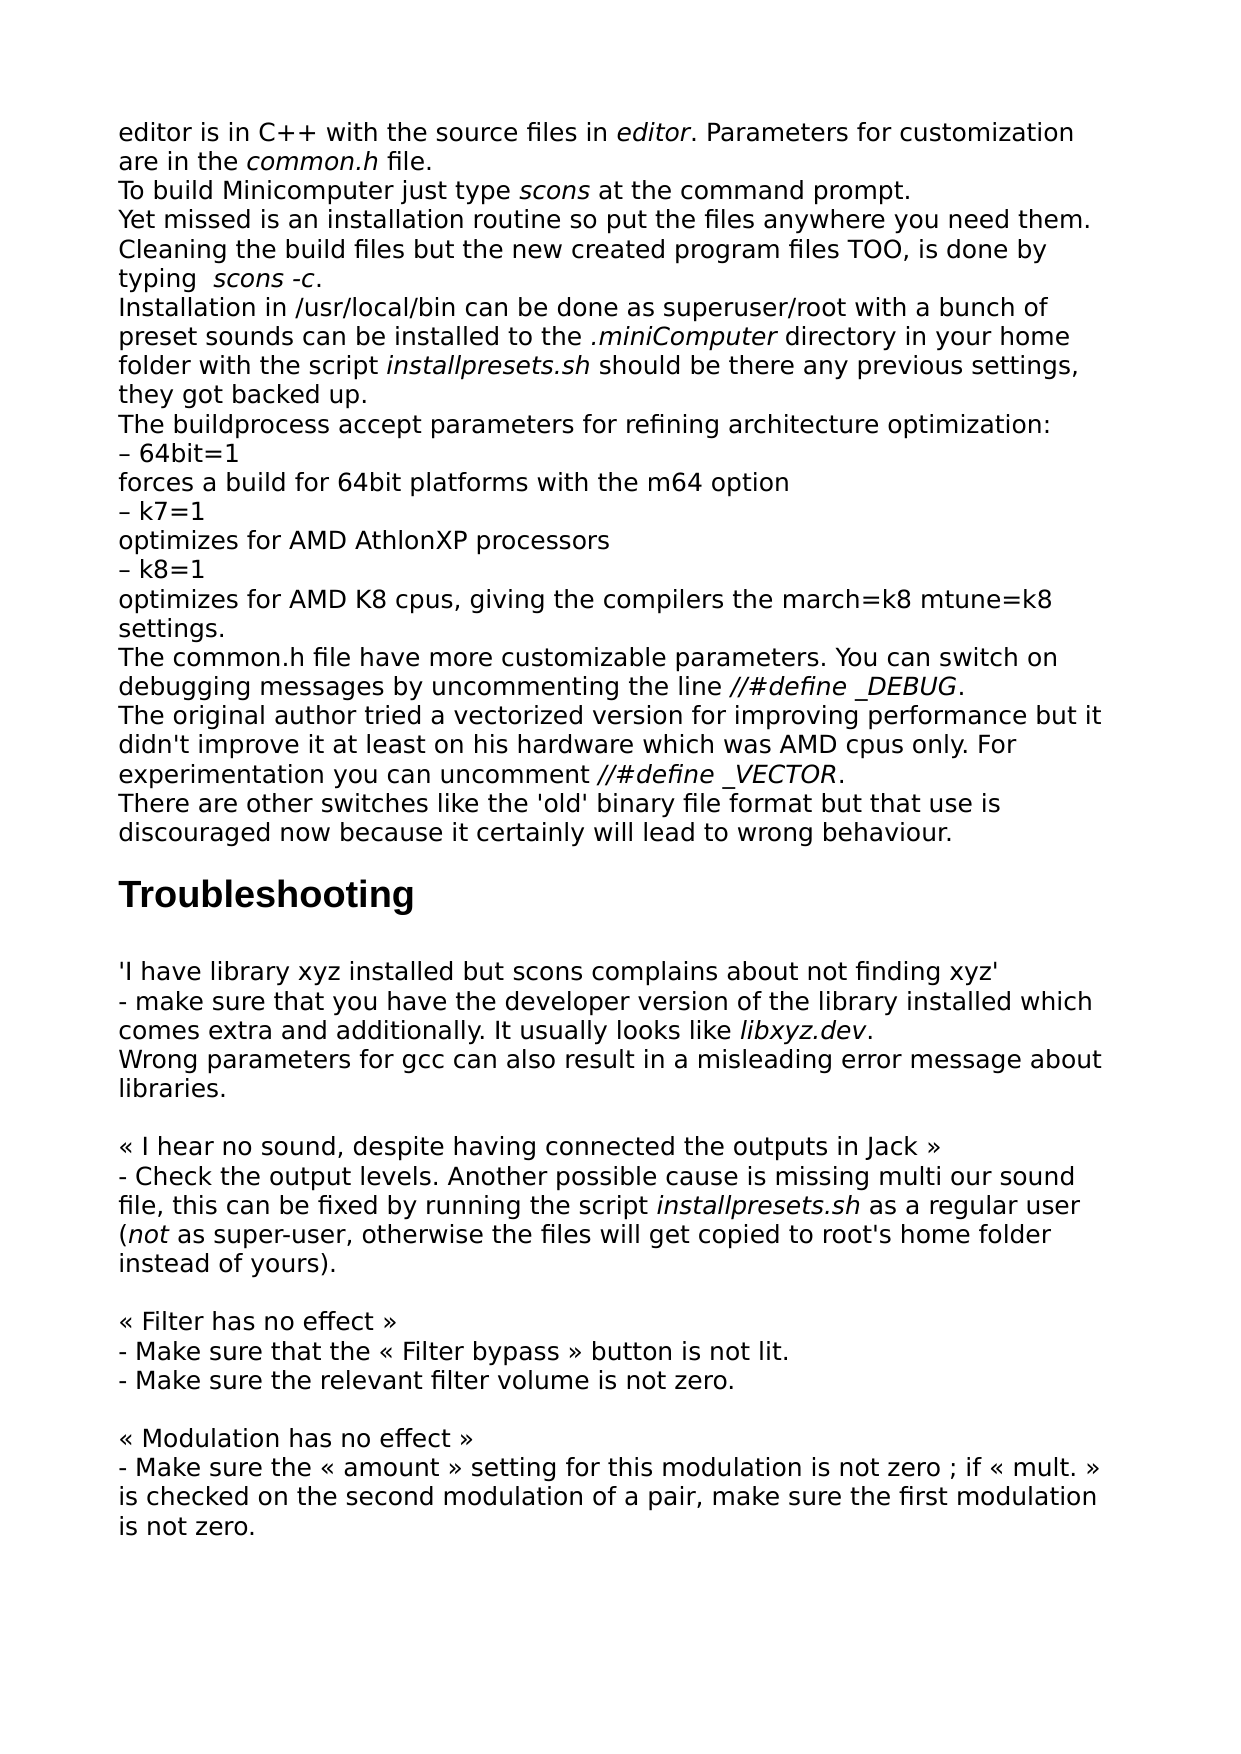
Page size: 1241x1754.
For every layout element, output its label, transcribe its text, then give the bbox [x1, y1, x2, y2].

text editor is in C++ with the source files in editor. Parameters for customization are in the common.h file. [118, 118, 1122, 176]
subtitle Troubleshooting [118, 872, 1122, 916]
text Installation in /usr/local/bin can be done as superuser/root with a bunch of preset sounds can be installed to the .miniComputer directory in your home folder with the script installpresets.sh should be there any previous settings, they got backed up. [118, 293, 1122, 410]
text The original author tried a vectorized version for improving performance but it didn't improve it at least on his hardware which was AMD cpus only. For experimentation you can uncomment //#define _VECTOR. [118, 701, 1122, 789]
text 'I have library xyz installed but scons complains about not finding xyz' [118, 958, 1122, 987]
text « I hear no sound, despite having connected the outputs in Jack » [118, 1133, 1122, 1162]
text optimizes for AMD Athlon­XP processors [118, 526, 1122, 556]
text - make sure that you have the developer version of the library installed which comes extra and additionally. It usually looks like libxyz.dev. [118, 987, 1122, 1045]
text – k8=1 [118, 556, 1122, 585]
text « Filter has no effect » [118, 1308, 1122, 1337]
text – k7=1 [118, 497, 1122, 526]
text - Make sure the « amount » setting for this modulation is not zero ; if « mult. » is checked on the second modulation of a pair, make sure the first modulation is not zero. [118, 1453, 1122, 1541]
text - Make sure that the « Filter bypass » button is not lit. [118, 1337, 1122, 1366]
text Cleaning the build files but the new created program files TOO, is done by typing scons -c. [118, 235, 1122, 293]
text - Check the output levels. Another possible cause is missing multi our sound file, this can be fixed by running the script installpresets.sh as a regular user (not as super-user, otherwise the files will get copied to root's home folder instead of yours). [118, 1162, 1122, 1278]
text – 64bit=1 [118, 439, 1122, 468]
text « Modulation has no effect » [118, 1424, 1122, 1453]
text The buildprocess accept parameters for refining architecture optimization: [118, 410, 1122, 439]
text There are other switches like the 'old' binary file format but that use is discouraged now because it certainly will lead to wrong behaviour. [118, 789, 1122, 847]
text Wrong parameters for gcc can also result in a misleading error message about libraries. [118, 1045, 1122, 1103]
text The common.h file have more customizable parameters. You can switch on debugging messages by uncommenting the line //#define _DEBUG. [118, 643, 1122, 701]
text forces a build for 64bit platforms with the ­m64 option [118, 468, 1122, 497]
text To build Minicomputer just type scons at the command prompt. [118, 176, 1122, 206]
text optimizes for AMD K8 cpus, giving the compilers the ­march=k8 ­mtune=k8 settings. [118, 585, 1122, 643]
text Yet missed is an installation routine so put the files anywhere you need them. [118, 206, 1122, 235]
text - Make sure the relevant filter volume is not zero. [118, 1366, 1122, 1395]
